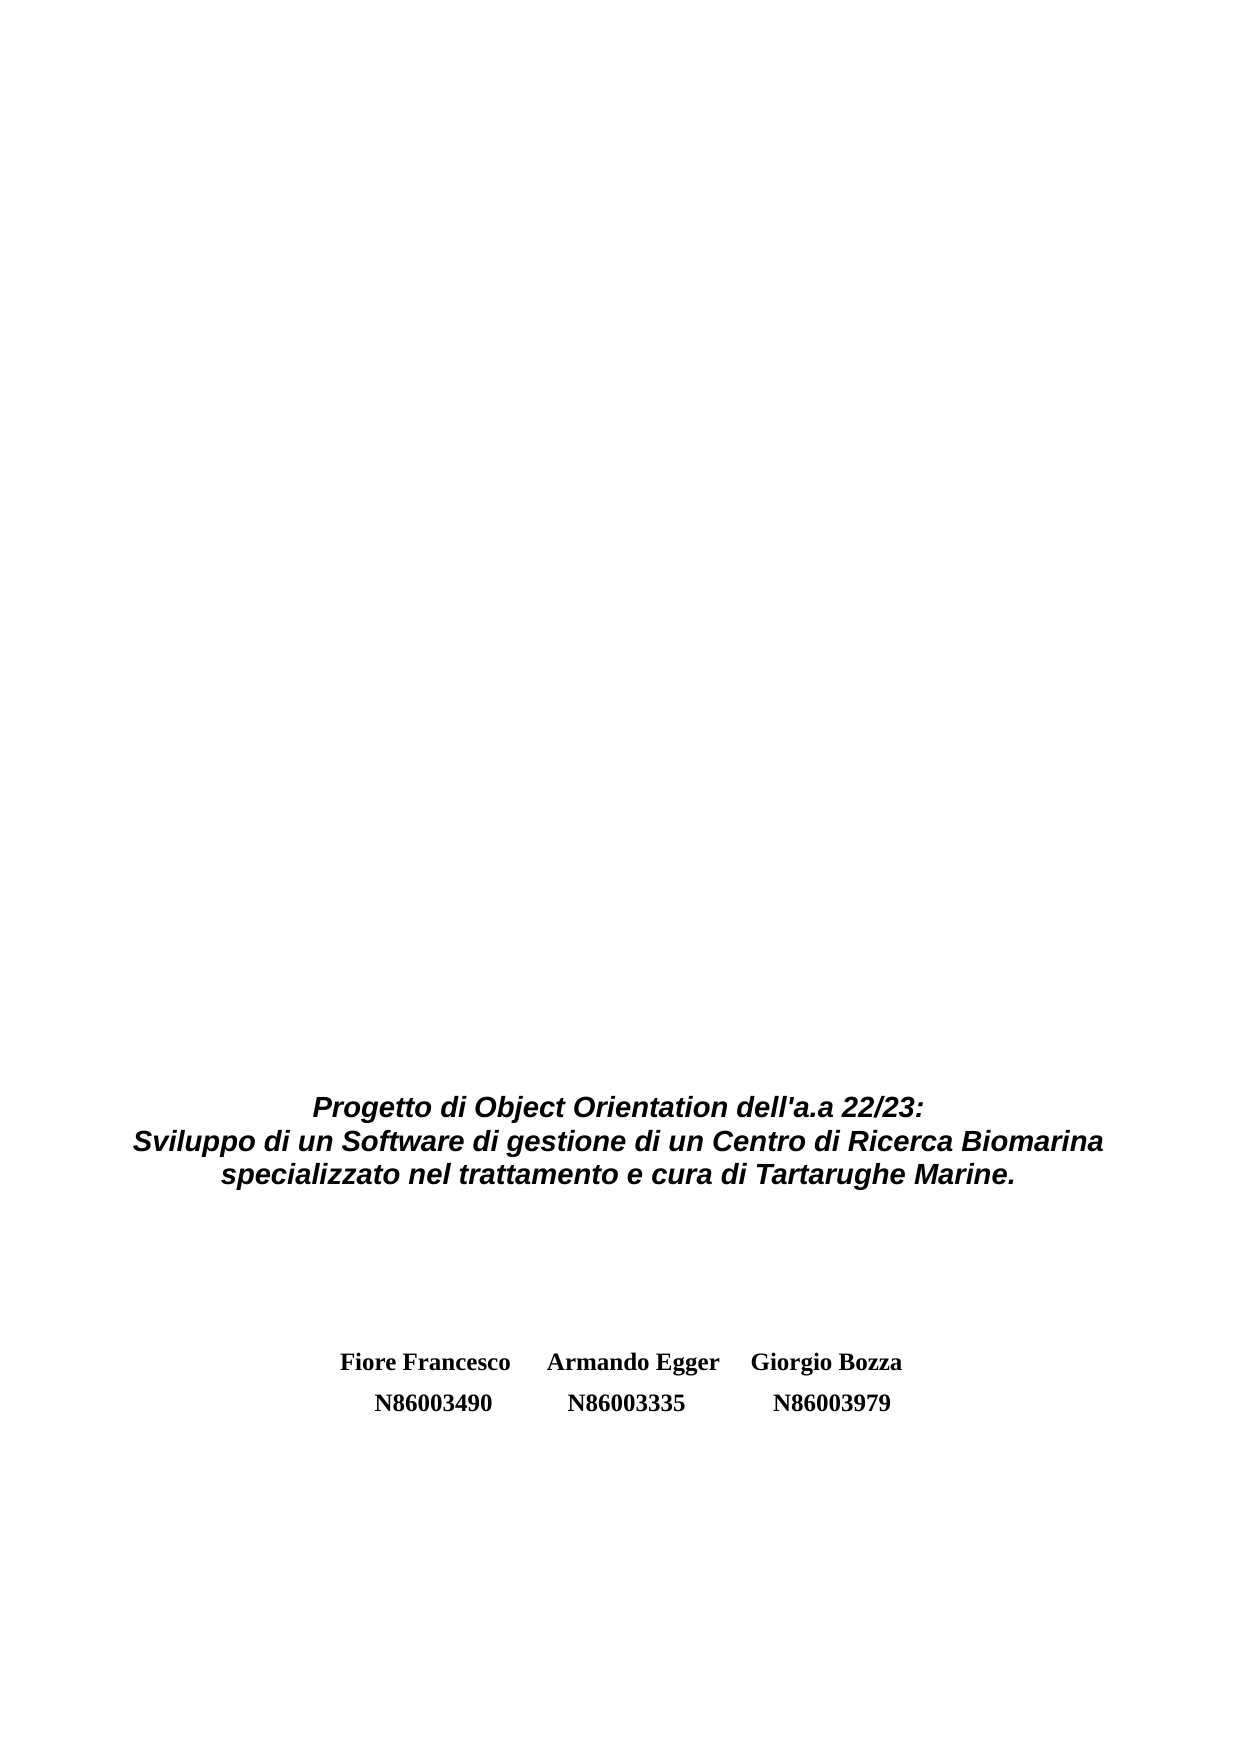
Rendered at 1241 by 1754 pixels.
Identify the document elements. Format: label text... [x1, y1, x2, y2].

text Fiore Francesco Armando Egger Giorgio Bozza [118, 1203, 1122, 1376]
text N86003490 N86003335 N86003979 [118, 1388, 1122, 1618]
subtitle Progetto di Object Orientation dell'a.a 22/23: Sviluppo di un Software di gestione di un Centro di Ricerca Biomarina specializzato nel trattamento e cura di Tartarughe Marine. [118, 1090, 1122, 1191]
